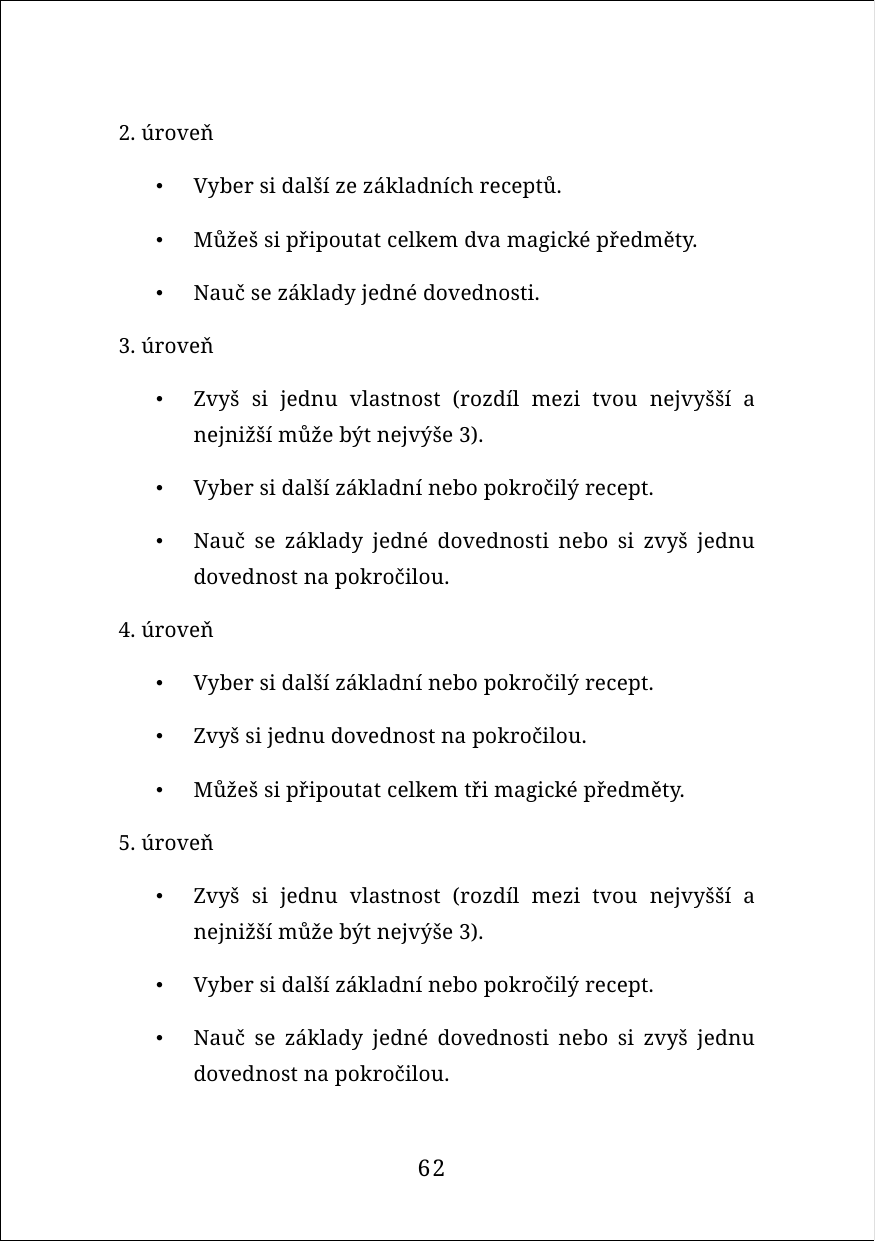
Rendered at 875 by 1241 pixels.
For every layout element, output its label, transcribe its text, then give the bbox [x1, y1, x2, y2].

text 4. úroveň [118, 615, 756, 643]
text 5. úroveň [118, 828, 756, 856]
list Nauč se základy jedné dovednosti nebo si zvyš jednu dovednost na pokročilou. [156, 526, 756, 590]
list Vyber si další ze základních receptů. [156, 171, 756, 200]
list Můžeš si připoutat celkem dva magické předměty. [156, 225, 756, 253]
list Vyber si další základní nebo pokročilý recept. [156, 473, 756, 502]
list Nauč se základy jedné dovednosti nebo si zvyš jednu dovednost na pokročilou. [156, 1023, 756, 1087]
list Zvyš si jednu vlastnost (rozdíl mezi tvou nejvyšší a nejnižší může být nejvýše 3). [156, 384, 756, 448]
text 2. úroveň [118, 118, 756, 147]
list Zvyš si jednu vlastnost (rozdíl mezi tvou nejvyšší a nejnižší může být nejvýše 3). [156, 881, 756, 945]
list Nauč se základy jedné dovednosti. [156, 278, 756, 306]
text 3. úroveň [118, 331, 756, 359]
list Vyber si další základní nebo pokročilý recept. [156, 668, 756, 697]
list Můžeš si připoutat celkem tři magické předměty. [156, 775, 756, 803]
list Zvyš si jednu dovednost na pokročilou. [156, 722, 756, 750]
list Vyber si další základní nebo pokročilý recept. [156, 970, 756, 998]
